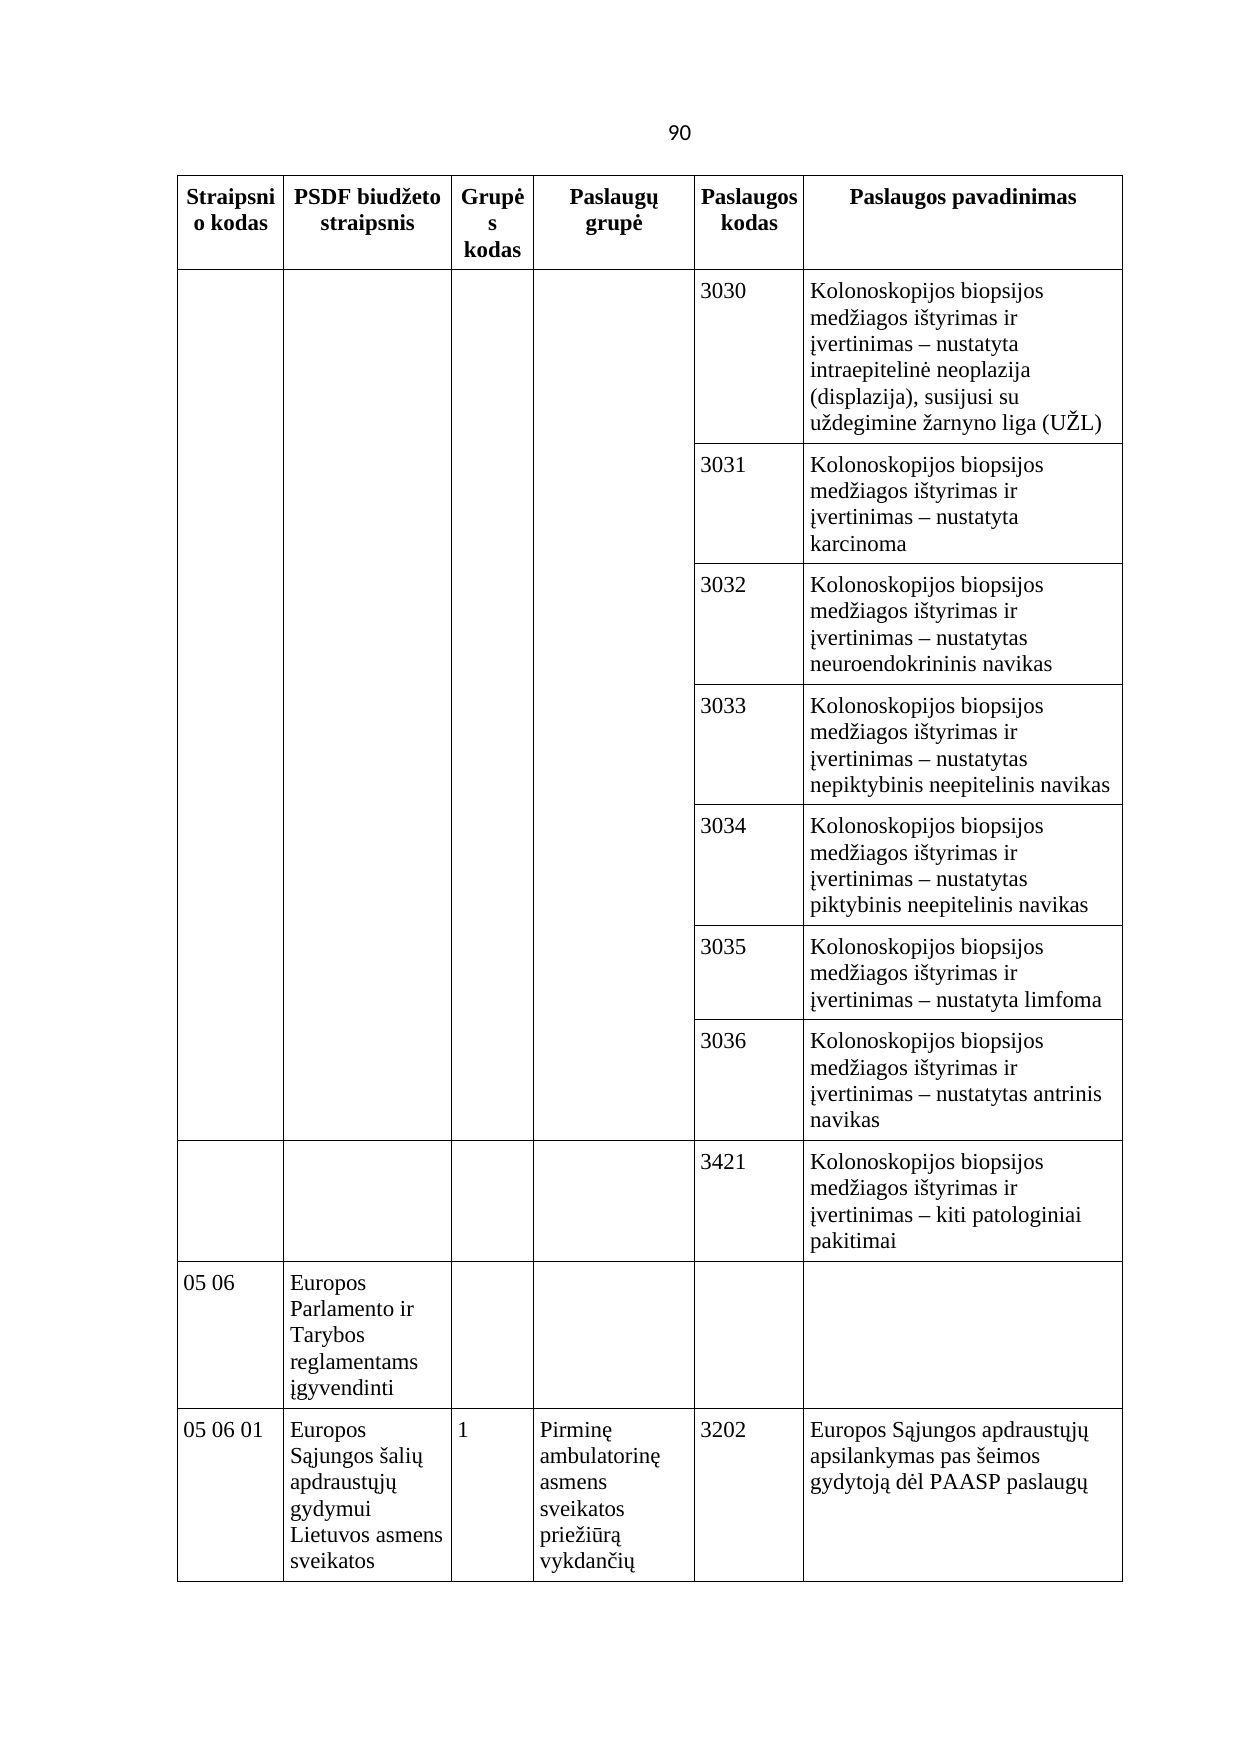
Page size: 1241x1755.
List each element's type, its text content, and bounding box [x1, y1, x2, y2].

table_cell 05 06 01 [178, 1409, 283, 1581]
table_cell [284, 925, 451, 1019]
table_cell [452, 1019, 533, 1140]
table_cell [178, 1141, 283, 1261]
table_cell [452, 1141, 533, 1261]
table_cell [284, 684, 451, 804]
table_cell 3421 [695, 1141, 803, 1261]
table_cell 3033 [695, 685, 803, 804]
table_cell [284, 270, 451, 442]
table_cell Europos Sąjungos šalių apdraustųjų gydymui Lietuvos asmens sveikatos [284, 1409, 451, 1581]
table_cell [178, 563, 283, 684]
table_cell [284, 1141, 451, 1261]
table_cell [178, 925, 283, 1019]
table_cell Kolonoskopijos biopsijos medžiagos ištyrimas ir įvertinimas – nustatyta karcinoma [804, 444, 1122, 563]
table_cell [178, 443, 283, 563]
table_header Paslaugos pavadinimas [804, 176, 1122, 269]
table_cell Europos Sąjungos apdraustųjų apsilankymas pas šeimos gydytoją dėl PAASP paslaugų [804, 1409, 1122, 1581]
table_cell 3031 [695, 444, 803, 563]
table_header Paslaugos kodas [695, 176, 803, 269]
table_cell [534, 270, 694, 442]
table_cell 3032 [695, 564, 803, 684]
table_cell [284, 804, 451, 925]
table_cell 05 06 [178, 1262, 283, 1407]
table_cell [534, 1141, 694, 1261]
table_cell [695, 1262, 803, 1407]
table_cell 3202 [695, 1409, 803, 1581]
table_cell [534, 684, 694, 804]
table_cell [452, 804, 533, 925]
table_cell 1 [452, 1409, 533, 1581]
table_cell [452, 925, 533, 1019]
table_cell [534, 563, 694, 684]
table_cell [284, 443, 451, 563]
table_cell Kolonoskopijos biopsijos medžiagos ištyrimas ir įvertinimas – nustatytas neuroendokrininis navikas [804, 564, 1122, 684]
table_cell Kolonoskopijos biopsijos medžiagos ištyrimas ir įvertinimas – nustatyta limfoma [804, 926, 1122, 1019]
table_cell [452, 1262, 533, 1407]
table_cell [534, 804, 694, 925]
table_cell [284, 563, 451, 684]
table_cell [534, 443, 694, 563]
table_cell [178, 804, 283, 925]
table_cell Kolonoskopijos biopsijos medžiagos ištyrimas ir įvertinimas – nustatytas piktybinis neepitelinis navikas [804, 805, 1122, 925]
table_cell Pirminę ambulatorinę asmens sveikatos priežiūrą vykdančių [534, 1409, 694, 1581]
table_cell 3030 [695, 270, 803, 442]
table_cell [534, 925, 694, 1019]
table_cell [534, 1262, 694, 1407]
table_header Grupės kodas [452, 176, 533, 269]
table_cell 3034 [695, 805, 803, 925]
table_cell [178, 684, 283, 804]
table_header Paslaugų grupė [534, 176, 694, 269]
table_cell Kolonoskopijos biopsijos medžiagos ištyrimas ir įvertinimas – nustatyta intraepitelinė neoplazija (displazija), susijusi su uždegimine žarnyno liga (UŽL) [804, 270, 1122, 442]
table_cell [284, 1019, 451, 1140]
table_cell Kolonoskopijos biopsijos medžiagos ištyrimas ir įvertinimas – nustatytas nepiktybinis neepitelinis navikas [804, 685, 1122, 804]
table_header PSDF biudžeto straipsnis [284, 176, 451, 269]
table_cell Kolonoskopijos biopsijos medžiagos ištyrimas ir įvertinimas – nustatytas antrinis navikas [804, 1020, 1122, 1140]
table_cell [804, 1262, 1122, 1407]
table_cell [178, 270, 283, 442]
table_cell [452, 270, 533, 442]
table_cell [178, 1019, 283, 1140]
table_cell Europos Parlamento ir Tarybos reglamentams įgyvendinti [284, 1262, 451, 1407]
table_cell 3035 [695, 926, 803, 1019]
table_cell 3036 [695, 1020, 803, 1140]
table_cell [452, 563, 533, 684]
table_cell [534, 1019, 694, 1140]
table_header Straipsnio kodas [178, 176, 283, 269]
table_cell Kolonoskopijos biopsijos medžiagos ištyrimas ir įvertinimas – kiti patologiniai pakitimai [804, 1141, 1122, 1261]
table_cell [452, 443, 533, 563]
table_cell [452, 684, 533, 804]
